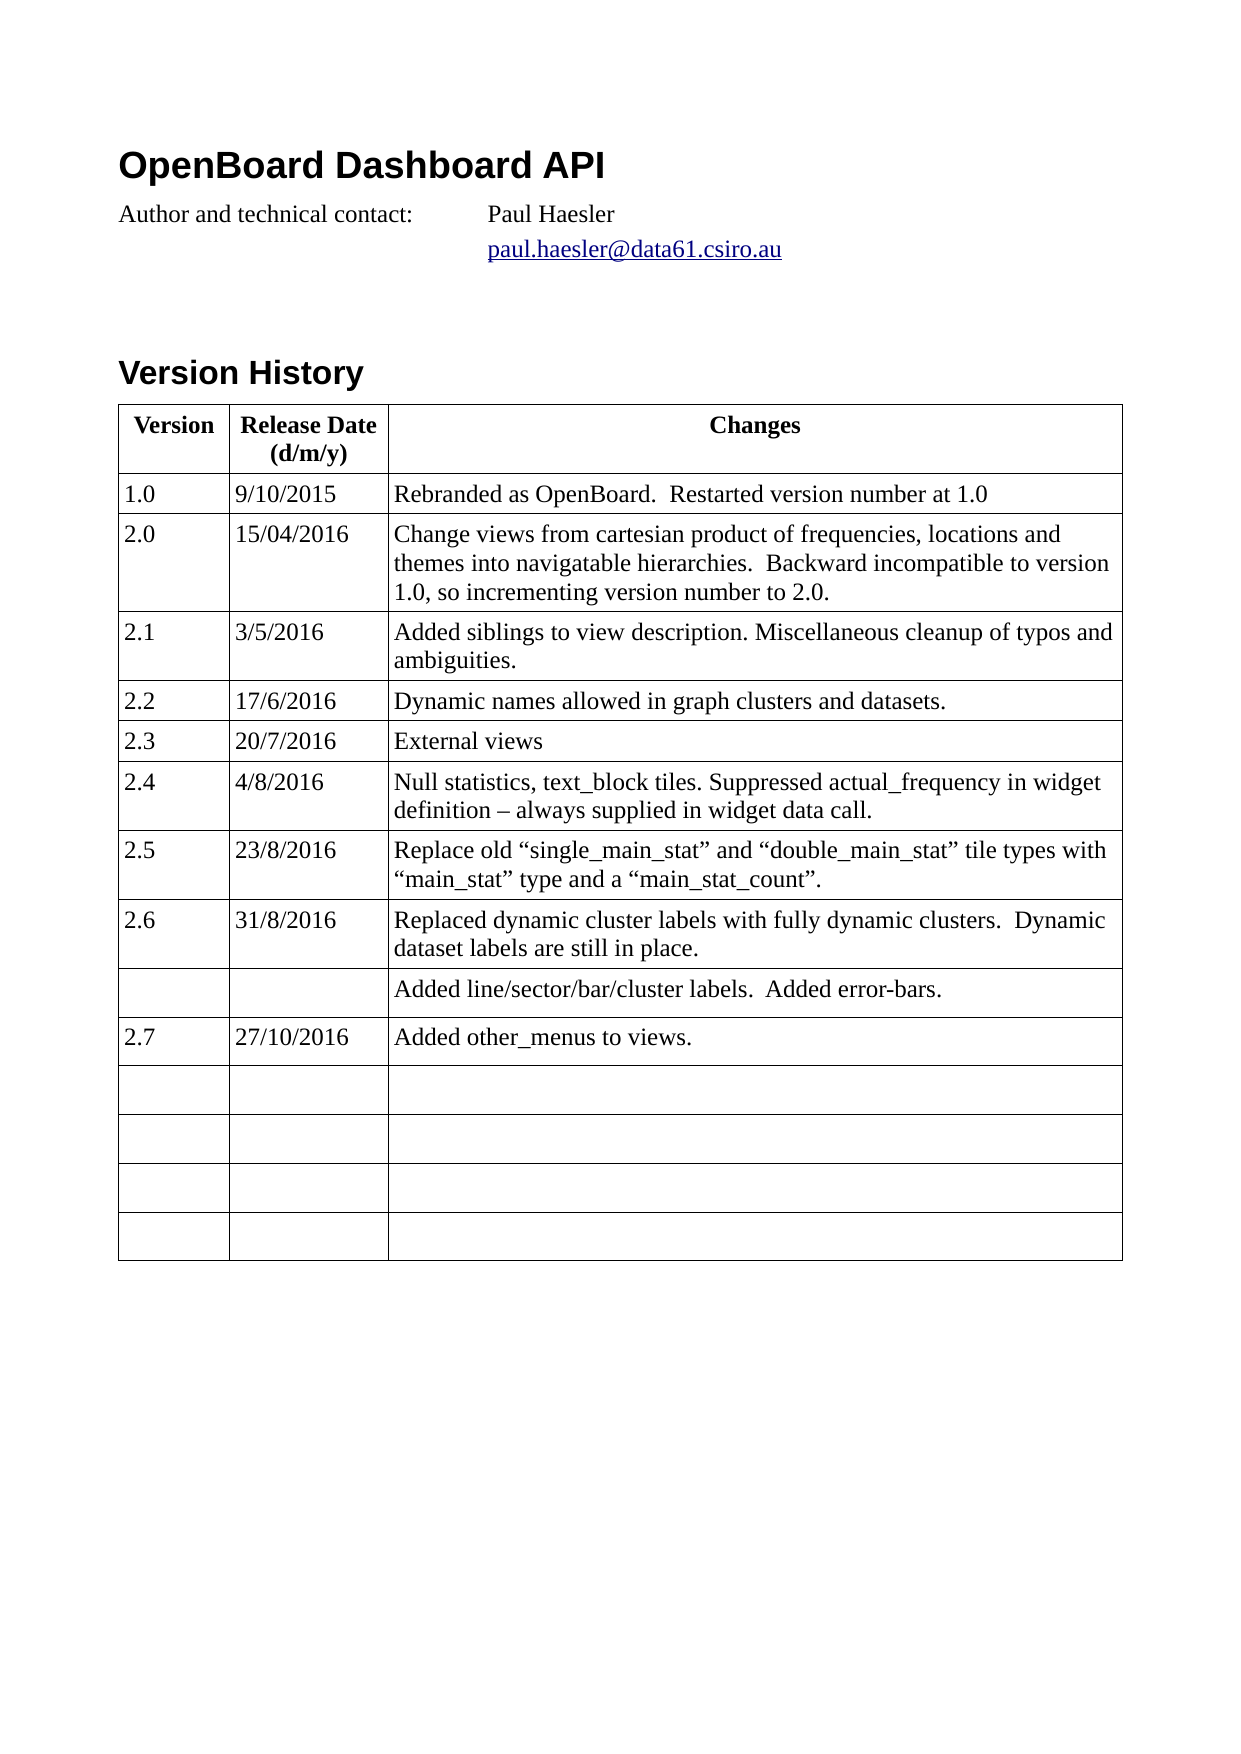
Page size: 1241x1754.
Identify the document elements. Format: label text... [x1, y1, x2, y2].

table_cell Replace old “single_main_stat” and “double_main_stat” tile types with “main_stat” type and a “main_stat_count”. [389, 831, 1122, 899]
table_cell Dynamic names allowed in graph clusters and datasets. [389, 681, 1122, 720]
table_cell 2.0 [119, 514, 229, 611]
table_cell 15/04/2016 [230, 514, 388, 611]
table_cell Replaced dynamic cluster labels with fully dynamic clusters. Dynamic dataset labels are still in place. [389, 900, 1122, 968]
table_cell 20/7/2016 [230, 721, 388, 761]
table_cell [230, 969, 388, 1017]
table_cell [230, 1115, 388, 1163]
table_cell [389, 1213, 1122, 1260]
table_cell [119, 1066, 229, 1114]
table_cell External views [389, 721, 1122, 761]
table_cell Rebranded as OpenBoard. Restarted version number at 1.0 [389, 474, 1122, 513]
table_header Changes [389, 405, 1122, 473]
table_cell [389, 1115, 1122, 1163]
table_cell Added siblings to view description. Miscellaneous cleanup of typos and ambiguities. [389, 612, 1122, 680]
table_cell [119, 1164, 229, 1212]
table_cell [230, 1164, 388, 1212]
table_cell [230, 1066, 388, 1114]
table_cell [230, 1213, 388, 1260]
table_cell Added other_menus to views. [389, 1018, 1122, 1065]
table_cell 23/8/2016 [230, 831, 388, 899]
table_header Release Date (d/m/y) [230, 405, 388, 473]
table_cell [119, 1115, 229, 1163]
table_cell [389, 1066, 1122, 1114]
table_cell [119, 969, 229, 1017]
subtitle Author and technical contact: Paul Haesler paul.haesler@data61.csiro.au [118, 199, 1122, 262]
table_cell 9/10/2015 [230, 474, 388, 513]
table_header Version [119, 405, 229, 473]
table_cell 2.7 [119, 1018, 229, 1065]
table_cell [389, 1164, 1122, 1212]
table_cell 2.6 [119, 900, 229, 968]
table_cell 3/5/2016 [230, 612, 388, 680]
subtitle Version History [118, 353, 1122, 391]
table_cell [119, 1213, 229, 1260]
table_cell 2.4 [119, 762, 229, 830]
subtitle OpenBoard Dashboard API [118, 143, 1122, 187]
table_cell 27/10/2016 [230, 1018, 388, 1065]
table_cell 1.0 [119, 474, 229, 513]
table_cell Null statistics, text_block tiles. Suppressed actual_frequency in widget definition – always supplied in widget data call. [389, 762, 1122, 830]
table_cell 4/8/2016 [230, 762, 388, 830]
table_cell 31/8/2016 [230, 900, 388, 968]
table_cell 2.3 [119, 721, 229, 761]
table_cell 17/6/2016 [230, 681, 388, 720]
table_cell 2.1 [119, 612, 229, 680]
table_cell 2.5 [119, 831, 229, 899]
table_cell Added line/sector/bar/cluster labels. Added error-bars. [389, 969, 1122, 1017]
table_cell 2.2 [119, 681, 229, 720]
table_cell Change views from cartesian product of frequencies, locations and themes into navigatable hierarchies. Backward incompatible to version 1.0, so incrementing version number to 2.0. [389, 514, 1122, 611]
